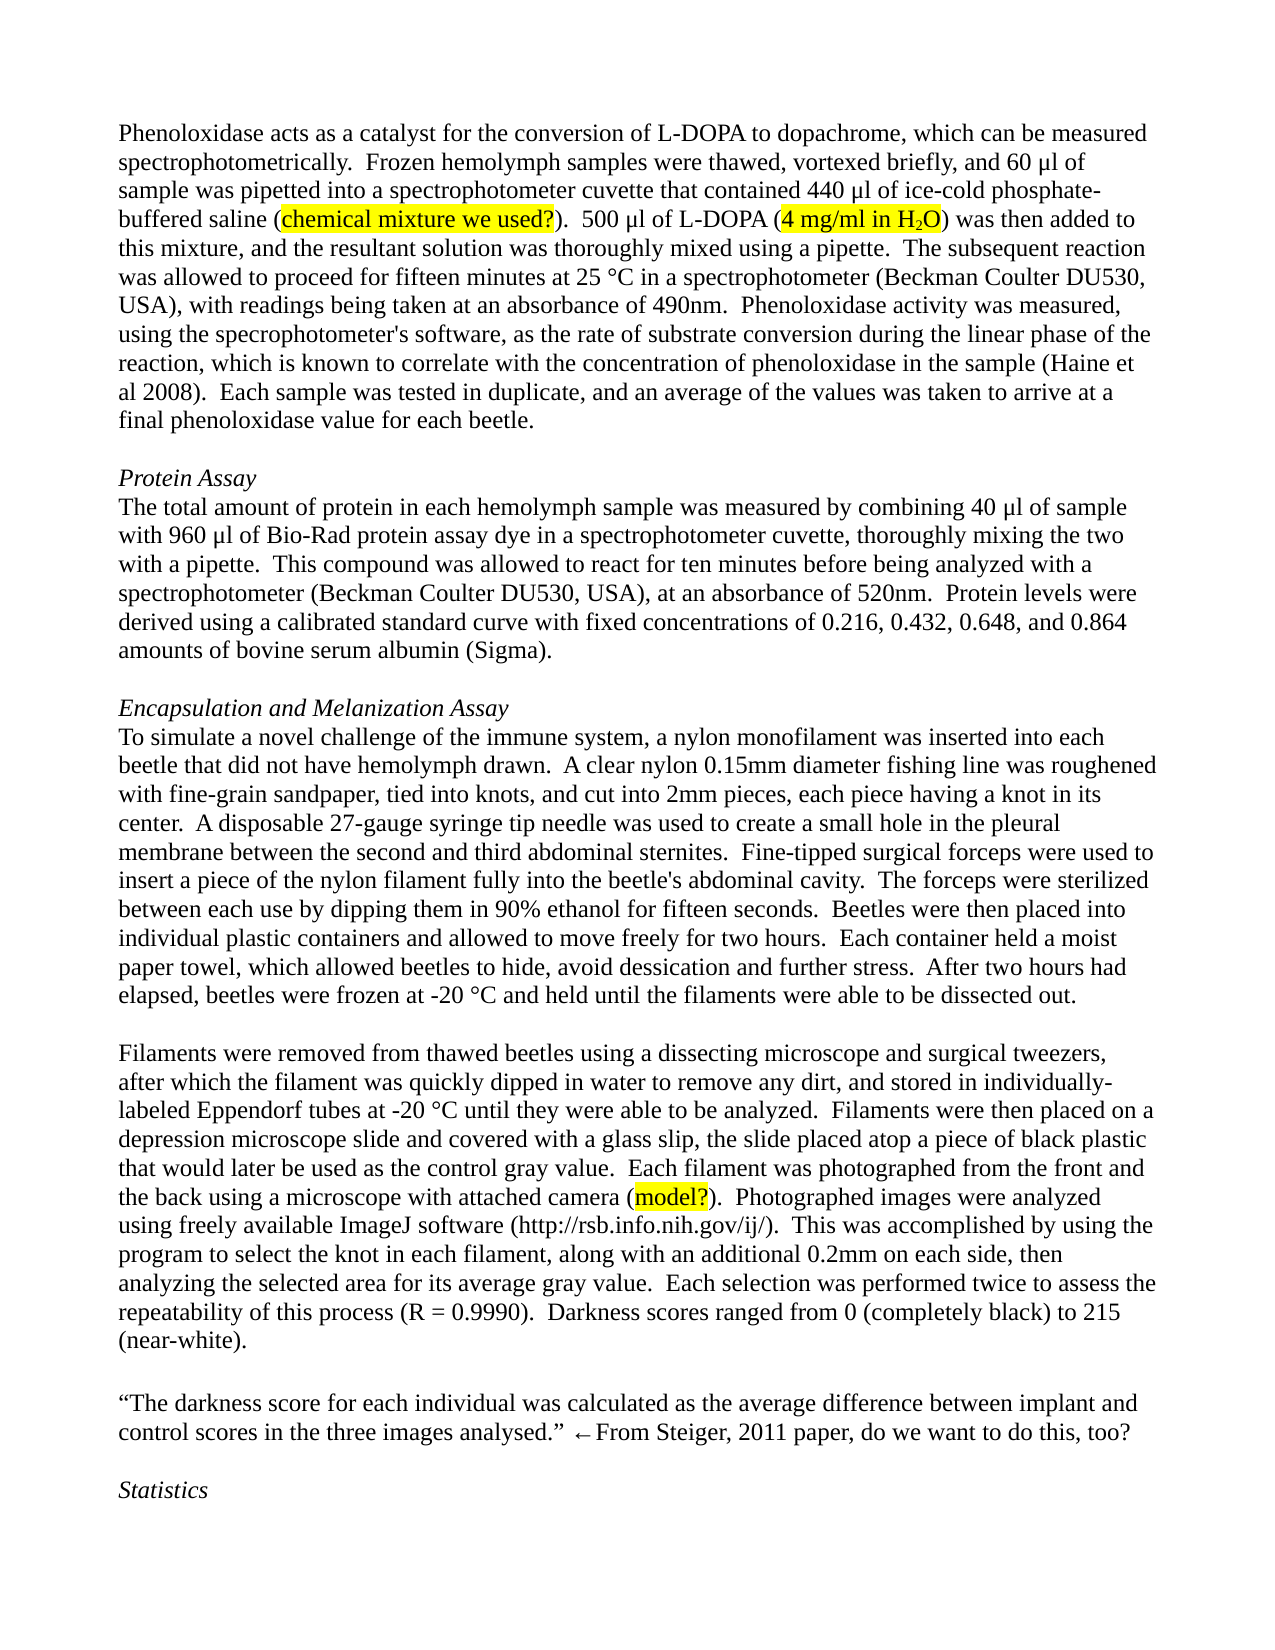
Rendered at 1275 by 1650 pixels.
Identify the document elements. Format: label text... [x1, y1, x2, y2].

text “The darkness score for each individual was calculated as the average difference between implant and control scores in the three images analysed.” ←From Steiger, 2011 paper, do we want to do this, too? [118, 1388, 1157, 1446]
text The total amount of protein in each hemolymph sample was measured by combining 40 μl of sample with 960 μl of Bio-Rad protein assay dye in a spectrophotometer cuvette, thoroughly mixing the two with a pipette. This compound was allowed to react for ten minutes before being analyzed with a spectrophotometer (Beckman Coulter DU530, USA), at an absorbance of 520nm. Protein levels were derived using a calibrated standard curve with fixed concentrations of 0.216, 0.432, 0.648, and 0.864 amounts of bovine serum albumin (Sigma). [118, 492, 1157, 664]
text Statistics [118, 1475, 1157, 1503]
text Phenoloxidase acts as a catalyst for the conversion of L-DOPA to dopachrome, which can be measured spectrophotometrically. Frozen hemolymph samples were thawed, vortexed briefly, and 60 μl of sample was pipetted into a spectrophotometer cuvette that contained 440 μl of ice-cold phosphate-buffered saline (chemical mixture we used?). 500 μl of L-DOPA (4 mg/ml in H2O) was then added to this mixture, and the resultant solution was thoroughly mixed using a pipette. The subsequent reaction was allowed to proceed for fifteen minutes at 25 °C in a spectrophotometer (Beckman Coulter DU530, USA), with readings being taken at an absorbance of 490nm. Phenoloxidase activity was measured, using the specrophotometer's software, as the rate of substrate conversion during the linear phase of the reaction, which is known to correlate with the concentration of phenoloxidase in the sample (Haine et al 2008). Each sample was tested in duplicate, and an average of the values was taken to arrive at a final phenoloxidase value for each beetle. [118, 118, 1157, 434]
text Protein Assay [118, 463, 1157, 492]
text To simulate a novel challenge of the immune system, a nylon monofilament was inserted into each beetle that did not have hemolymph drawn. A clear nylon 0.15mm diameter fishing line was roughened with fine-grain sandpaper, tied into knots, and cut into 2mm pieces, each piece having a knot in its center. A disposable 27-gauge syringe tip needle was used to create a small hole in the pleural membrane between the second and third abdominal sternites. Fine-tipped surgical forceps were used to insert a piece of the nylon filament fully into the beetle's abdominal cavity. The forceps were sterilized between each use by dipping them in 90% ethanol for fifteen seconds. Beetles were then placed into individual plastic containers and allowed to move freely for two hours. Each container held a moist paper towel, which allowed beetles to hide, avoid dessication and further stress. After two hours had elapsed, beetles were frozen at -20 °C and held until the filaments were able to be dissected out. [118, 722, 1157, 1009]
text Encapsulation and Melanization Assay [118, 693, 1157, 722]
text Filaments were removed from thawed beetles using a dissecting microscope and surgical tweezers, after which the filament was quickly dipped in water to remove any dirt, and stored in individually-labeled Eppendorf tubes at -20 °C until they were able to be analyzed. Filaments were then placed on a depression microscope slide and covered with a glass slip, the slide placed atop a piece of black plastic that would later be used as the control gray value. Each filament was photographed from the front and the back using a microscope with attached camera (model?). Photographed images were analyzed using freely available ImageJ software (http://rsb.info.nih.gov/ij/). This was accomplished by using the program to select the knot in each filament, along with an additional 0.2mm on each side, then analyzing the selected area for its average gray value. Each selection was performed twice to assess the repeatability of this process (R = 0.9990). Darkness scores ranged from 0 (completely black) to 215 (near-white). [118, 1038, 1157, 1354]
